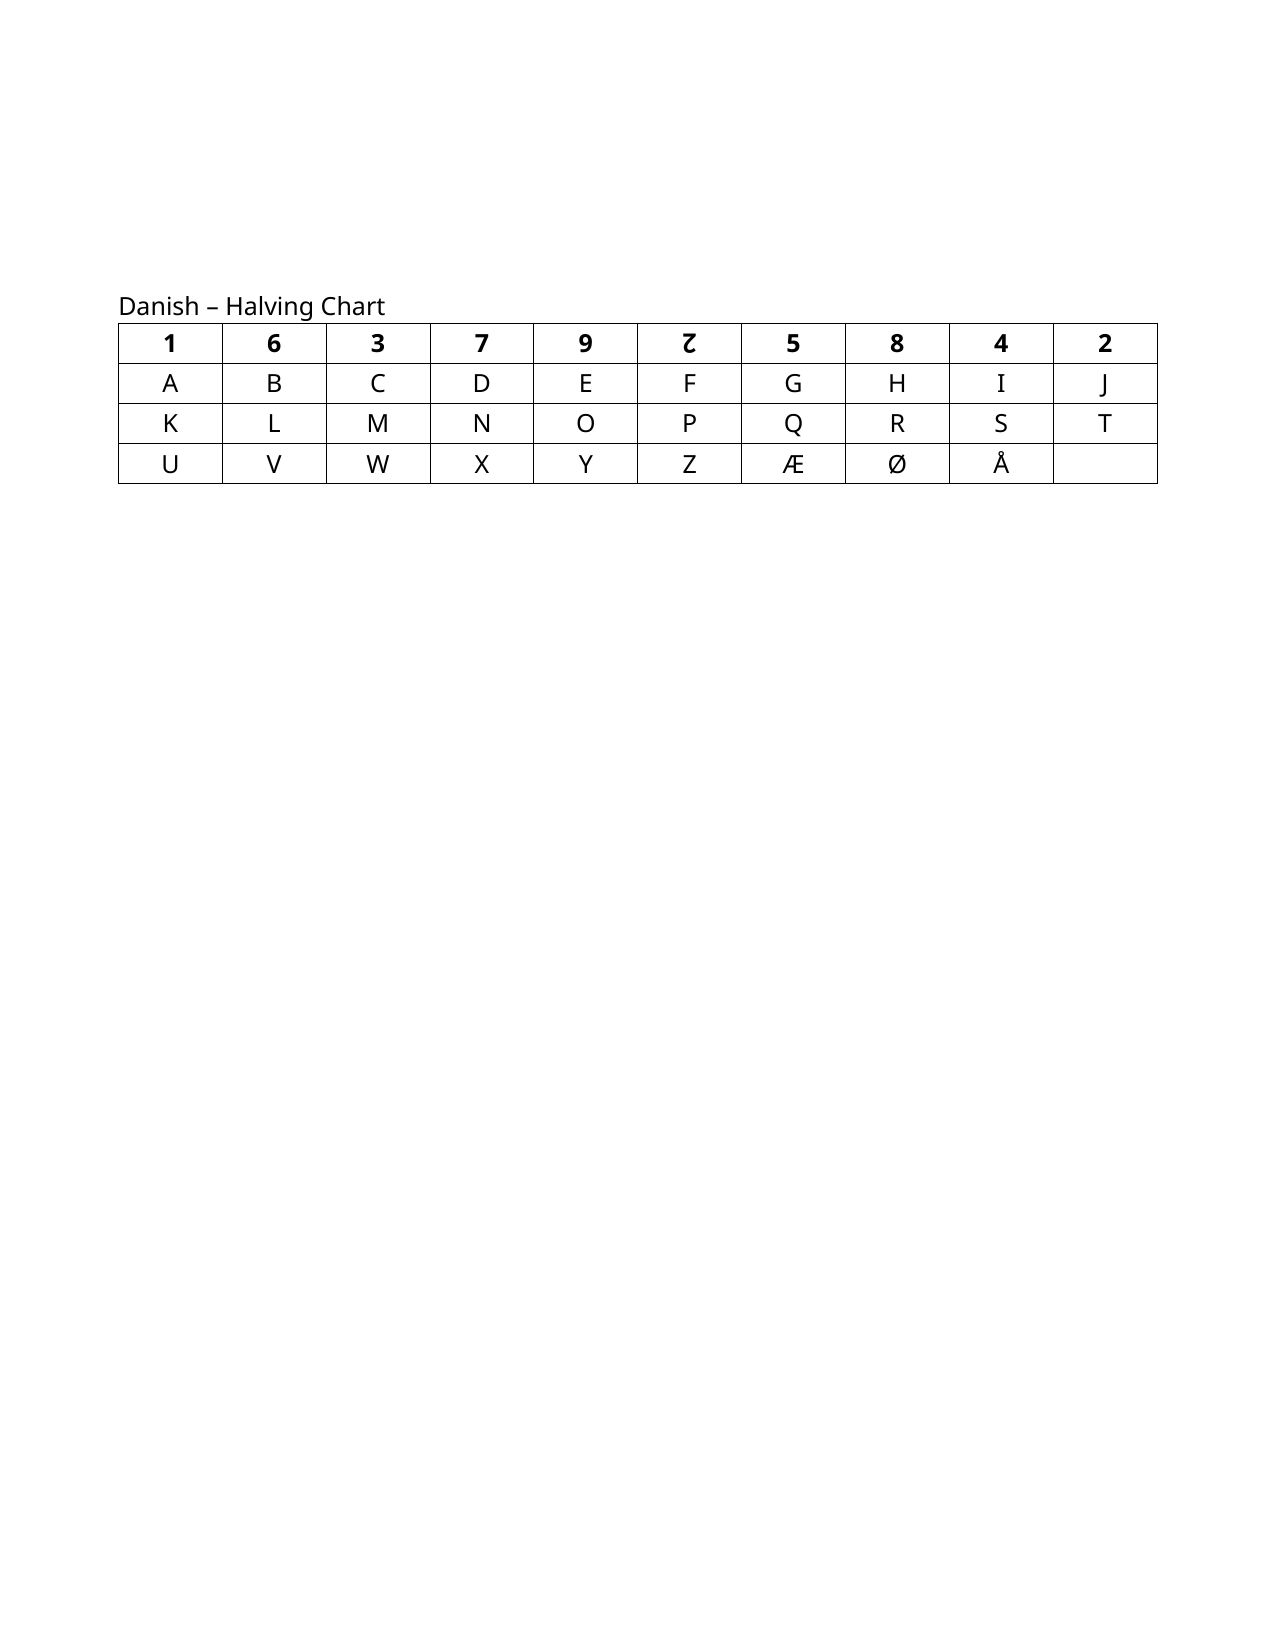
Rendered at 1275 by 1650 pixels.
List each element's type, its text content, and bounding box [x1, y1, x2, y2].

table_header 9 [534, 324, 637, 363]
table_cell F [638, 364, 741, 403]
table_cell H [846, 364, 949, 403]
table_cell J [1054, 364, 1157, 403]
table_cell E [534, 364, 637, 403]
table_cell V [223, 444, 326, 483]
table_cell D [431, 364, 533, 403]
table_cell T [1054, 404, 1157, 443]
table_cell B [223, 364, 326, 403]
table_cell N [431, 404, 533, 443]
table_header 4 [950, 324, 1053, 363]
table_cell A [119, 364, 222, 403]
table_cell [1054, 444, 1157, 483]
table_cell M [327, 404, 430, 443]
table_cell Q [742, 404, 845, 443]
table_header 2 [1054, 324, 1157, 363]
table_header 8 [846, 324, 949, 363]
table_cell S [950, 404, 1053, 443]
table_cell Å [950, 444, 1053, 483]
table_cell O [534, 404, 637, 443]
table_cell L [223, 404, 326, 443]
table_cell U [119, 444, 222, 483]
table_cell W [327, 444, 430, 483]
table_cell P [638, 404, 741, 443]
table_header 5 [742, 324, 845, 363]
table_header ↊ [638, 324, 741, 363]
table_header 1 [119, 324, 222, 363]
table_cell R [846, 404, 949, 443]
table_cell C [327, 364, 430, 403]
table_header 3 [327, 324, 430, 363]
table_header 7 [431, 324, 533, 363]
table_cell Æ [742, 444, 845, 483]
table_cell I [950, 364, 1053, 403]
table_cell G [742, 364, 845, 403]
table_cell Z [638, 444, 741, 483]
table_cell Y [534, 444, 637, 483]
table_cell Ø [846, 444, 949, 483]
table_header 6 [223, 324, 326, 363]
text Danish – Halving Chart [118, 288, 1157, 322]
table_cell K [119, 404, 222, 443]
table_cell X [431, 444, 533, 483]
